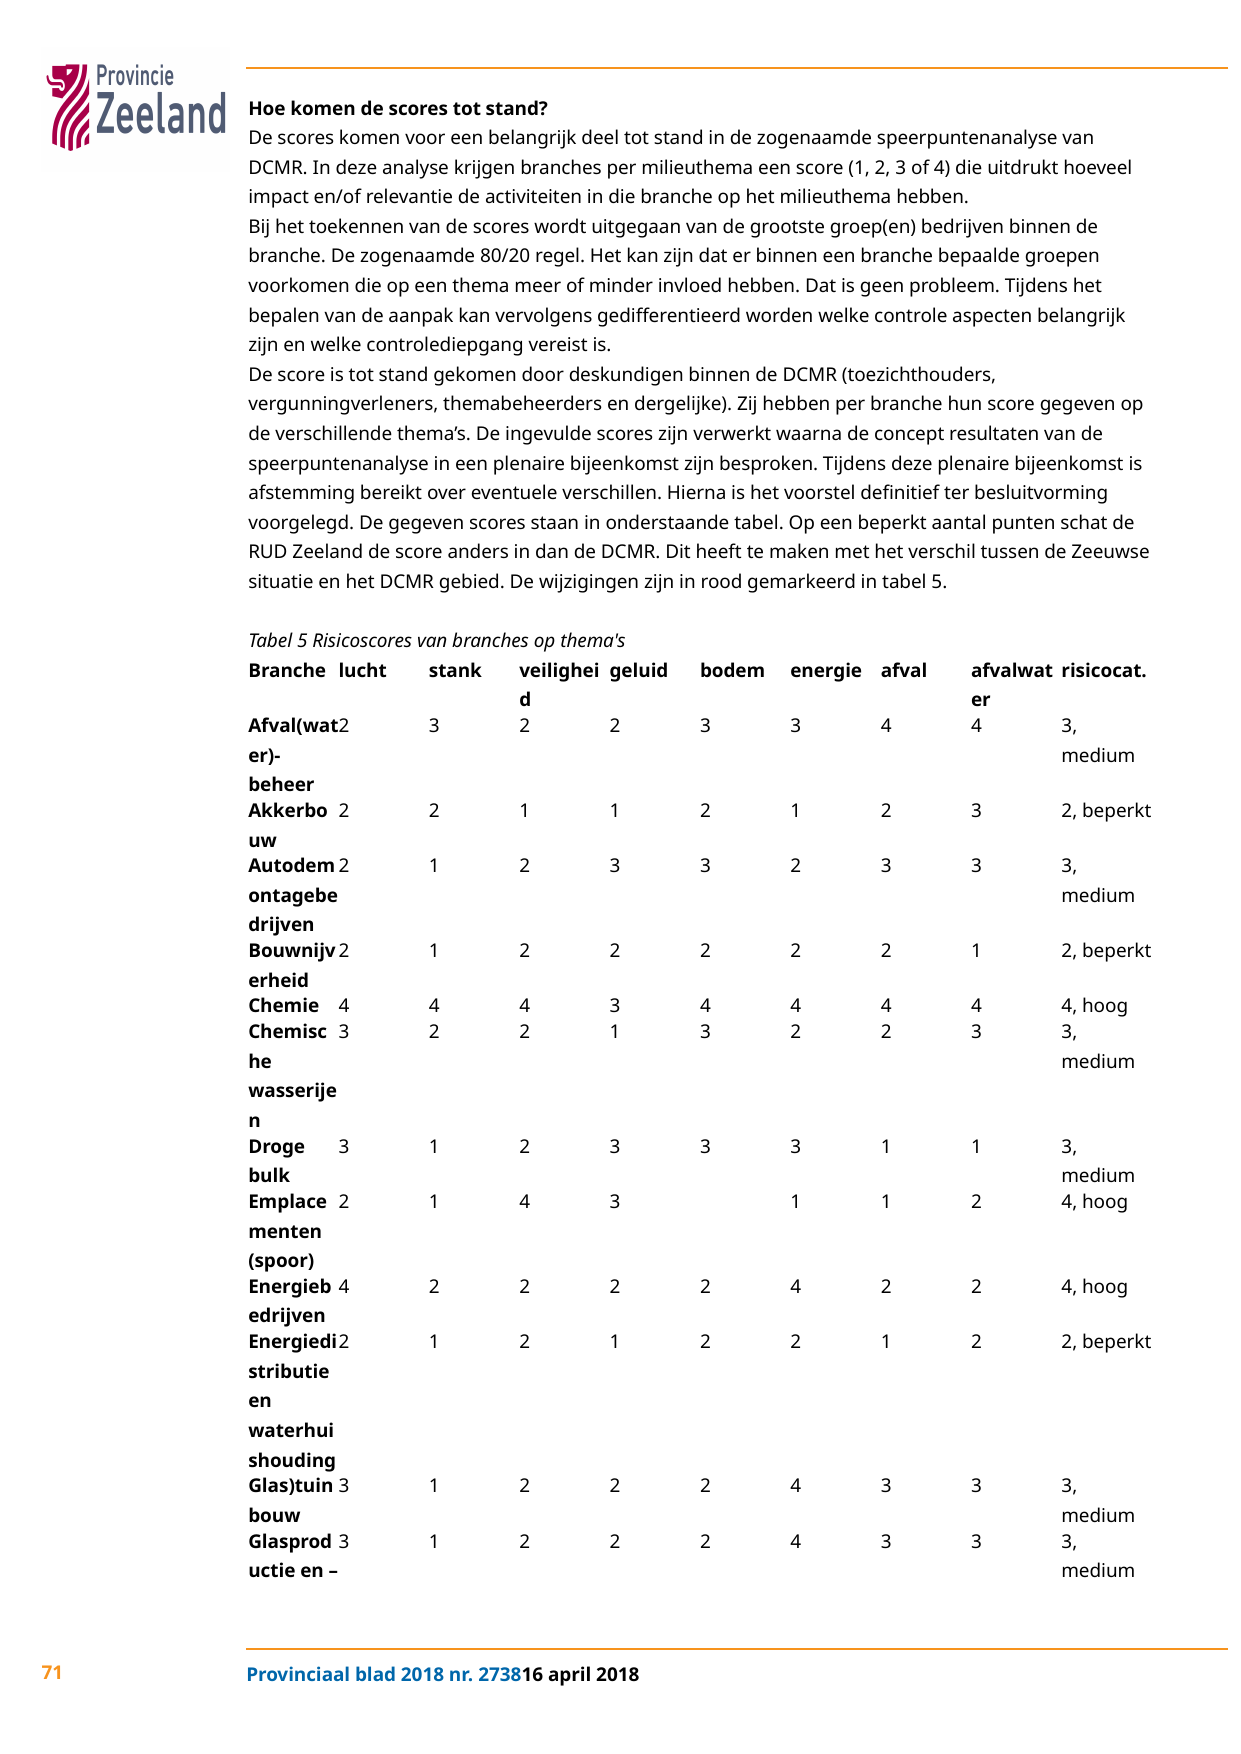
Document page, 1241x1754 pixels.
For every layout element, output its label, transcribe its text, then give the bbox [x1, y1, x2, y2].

table_cell Autodemontagebedrijven [248, 853, 338, 937]
table_cell 4 [700, 993, 790, 1018]
table_cell 2 [700, 1528, 790, 1583]
table_cell 2 [338, 1188, 429, 1273]
table_cell 3 [338, 1019, 429, 1133]
table_cell 1 [790, 1188, 881, 1273]
picture [41, 47, 231, 172]
table_cell 1 [609, 797, 700, 852]
table_cell 2 [609, 712, 700, 797]
table_cell 3 [700, 853, 790, 937]
table_cell 3 [609, 1188, 700, 1273]
table_header Branche [248, 657, 338, 712]
table_cell 3, medium [1061, 1133, 1152, 1188]
table_header energie [790, 657, 881, 712]
table_cell 1 [609, 1019, 700, 1133]
table_cell 2 [700, 1473, 790, 1528]
table_cell 3, medium [1061, 712, 1152, 797]
table_cell 3 [609, 1133, 700, 1188]
table_cell 2 [790, 853, 881, 937]
table_cell 3 [881, 1528, 971, 1583]
table_cell 2 [971, 1329, 1061, 1472]
table_cell 2 [429, 1019, 519, 1133]
table_header lucht [338, 657, 429, 712]
table_cell 4 [338, 993, 429, 1018]
table_cell 1 [881, 1188, 971, 1273]
table_cell 2, beperkt [1061, 797, 1152, 852]
table_cell 2 [519, 853, 609, 937]
table_cell 2 [790, 938, 881, 993]
table_header risicocat. [1061, 657, 1152, 712]
table_cell 4 [790, 993, 881, 1018]
table_cell 3 [881, 853, 971, 937]
text Hoe komen de scores tot stand? [248, 95, 1152, 121]
table_cell 2 [519, 1329, 609, 1472]
text De scores komen voor een belangrijk deel tot stand in de zogenaamde speerpuntenanalyse van DCMR. In deze analyse krijgen branches per milieuthema een score (1, 2, 3 of 4) die uitdrukt hoeveel impact en/of relevantie de activiteiten in die branche op het milieuthema hebben. [248, 124, 1152, 209]
table_cell 2 [609, 938, 700, 993]
table_cell 2 [609, 1528, 700, 1583]
table_cell 3, medium [1061, 1473, 1152, 1528]
table_cell 2 [519, 938, 609, 993]
table_cell 2 [338, 1329, 429, 1472]
table_cell 4, hoog [1061, 1273, 1152, 1328]
table_cell 1 [429, 938, 519, 993]
table_cell 2 [519, 1273, 609, 1328]
table_cell 3 [790, 712, 881, 797]
table_cell 2 [790, 1329, 881, 1472]
table_cell 3 [338, 1528, 429, 1583]
table_cell Akkerbouw [248, 797, 338, 852]
table_cell 2 [338, 797, 429, 852]
table_cell 2, beperkt [1061, 1329, 1152, 1472]
text De score is tot stand gekomen door deskundigen binnen de DCMR (toezichthouders, vergunningverleners, themabeheerders en dergelijke). Zij hebben per branche hun score gegeven op de verschillende thema’s. De ingevulde scores zijn verwerkt waarna de concept resultaten van de speerpuntenanalyse in een plenaire bijeenkomst zijn besproken. Tijdens deze plenaire bijeenkomst is afstemming bereikt over eventuele verschillen. Hierna is het voorstel definitief ter besluitvorming voorgelegd. De gegeven scores staan in onderstaande tabel. Op een beperkt aantal punten schat de RUD Zeeland de score anders in dan de DCMR. Dit heeft te maken met het verschil tussen de Zeeuwse situatie en het DCMR gebied. De wijzigingen zijn in rood gemarkeerd in tabel 5. [248, 361, 1152, 594]
table_cell 4 [971, 993, 1061, 1018]
text Bij het toekennen van de scores wordt uitgegaan van de grootste groep(en) bedrijven binnen de branche. De zogenaamde 80/20 regel. Het kan zijn dat er binnen een branche bepaalde groepen voorkomen die op een thema meer of minder invloed hebben. Dat is geen probleem. Tijdens het bepalen van de aanpak kan vervolgens gedifferentieerd worden welke controle aspecten belangrijk zijn en welke controlediepgang vereist is. [248, 213, 1152, 357]
table_cell 1 [429, 1329, 519, 1472]
table_cell 3 [971, 853, 1061, 937]
table_cell [700, 1188, 790, 1273]
table_cell Energiedistributie en waterhuishouding [248, 1329, 338, 1472]
table_cell 1 [429, 1133, 519, 1188]
table_cell 1 [429, 1473, 519, 1528]
table_cell Afval(water)- beheer [248, 712, 338, 797]
table_cell 3, medium [1061, 1528, 1152, 1583]
table_cell 2 [609, 1273, 700, 1328]
table_cell 3 [971, 1473, 1061, 1528]
table_header veiligheid [519, 657, 609, 712]
table_cell Bouwnijverheid [248, 938, 338, 993]
table_cell 3, medium [1061, 853, 1152, 937]
table_cell 2 [338, 853, 429, 937]
table_cell Emplacementen (spoor) [248, 1188, 338, 1273]
table_cell 3 [700, 1019, 790, 1133]
table_cell 2 [429, 797, 519, 852]
table_cell 2 [971, 1188, 1061, 1273]
table_cell 2 [700, 1273, 790, 1328]
table_cell Glasproductie en – [248, 1528, 338, 1583]
table_cell 3 [700, 712, 790, 797]
table_cell 4 [971, 712, 1061, 797]
table_cell 1 [881, 1329, 971, 1472]
table_header afvalwater [971, 657, 1061, 712]
table_cell 3, medium [1061, 1019, 1152, 1133]
table_cell 1 [971, 938, 1061, 993]
table_cell 4, hoog [1061, 1188, 1152, 1273]
table_cell 1 [429, 1188, 519, 1273]
table_cell 2 [519, 1473, 609, 1528]
table_cell 2 [519, 1528, 609, 1583]
table_cell 1 [519, 797, 609, 852]
table_cell 2 [790, 1019, 881, 1133]
table_cell 2 [881, 938, 971, 993]
table_cell 4 [338, 1273, 429, 1328]
table_cell 2 [519, 1019, 609, 1133]
table_cell 2 [338, 712, 429, 797]
table_cell 2 [881, 1019, 971, 1133]
table_header afval [881, 657, 971, 712]
table_cell Chemische wasserijen [248, 1019, 338, 1133]
table_cell 2 [429, 1273, 519, 1328]
table_cell 3 [881, 1473, 971, 1528]
table_cell 4 [429, 993, 519, 1018]
table_cell 3 [971, 1019, 1061, 1133]
table_cell 2 [519, 1133, 609, 1188]
table_cell 3 [609, 853, 700, 937]
text Tabel 5 Risicoscores van branches op thema's [248, 627, 1152, 653]
table_cell 3 [429, 712, 519, 797]
table_cell 4 [519, 993, 609, 1018]
table_cell 2 [519, 712, 609, 797]
table_cell 1 [881, 1133, 971, 1188]
table_cell 1 [429, 1528, 519, 1583]
table_cell Droge bulk [248, 1133, 338, 1188]
table_cell 2 [338, 938, 429, 993]
table_cell 3 [609, 993, 700, 1018]
table_cell 3 [790, 1133, 881, 1188]
table_cell 4 [519, 1188, 609, 1273]
table_cell 4 [790, 1273, 881, 1328]
table_cell 1 [790, 797, 881, 852]
table_cell 1 [609, 1329, 700, 1472]
table_cell 2 [881, 797, 971, 852]
table_cell 4, hoog [1061, 993, 1152, 1018]
table_header geluid [609, 657, 700, 712]
table_cell 1 [971, 1133, 1061, 1188]
table_cell 2 [609, 1473, 700, 1528]
table_cell 3 [700, 1133, 790, 1188]
table_cell 4 [881, 712, 971, 797]
table_cell 2 [881, 1273, 971, 1328]
table_cell 2 [700, 1329, 790, 1472]
table_header stank [429, 657, 519, 712]
table_cell 3 [338, 1473, 429, 1528]
table_cell 4 [881, 993, 971, 1018]
table_cell 2 [700, 938, 790, 993]
table_cell 2 [700, 797, 790, 852]
table_cell 1 [429, 853, 519, 937]
table_cell 3 [971, 1528, 1061, 1583]
table_cell 2 [971, 1273, 1061, 1328]
table_cell 2, beperkt [1061, 938, 1152, 993]
table_header bodem [700, 657, 790, 712]
table_cell 3 [971, 797, 1061, 852]
table_cell Energiebedrijven [248, 1273, 338, 1328]
table_cell Glas)tuinbouw [248, 1473, 338, 1528]
table_cell 4 [790, 1473, 881, 1528]
table_cell 3 [338, 1133, 429, 1188]
table_cell Chemie [248, 993, 338, 1018]
table_cell 4 [790, 1528, 881, 1583]
